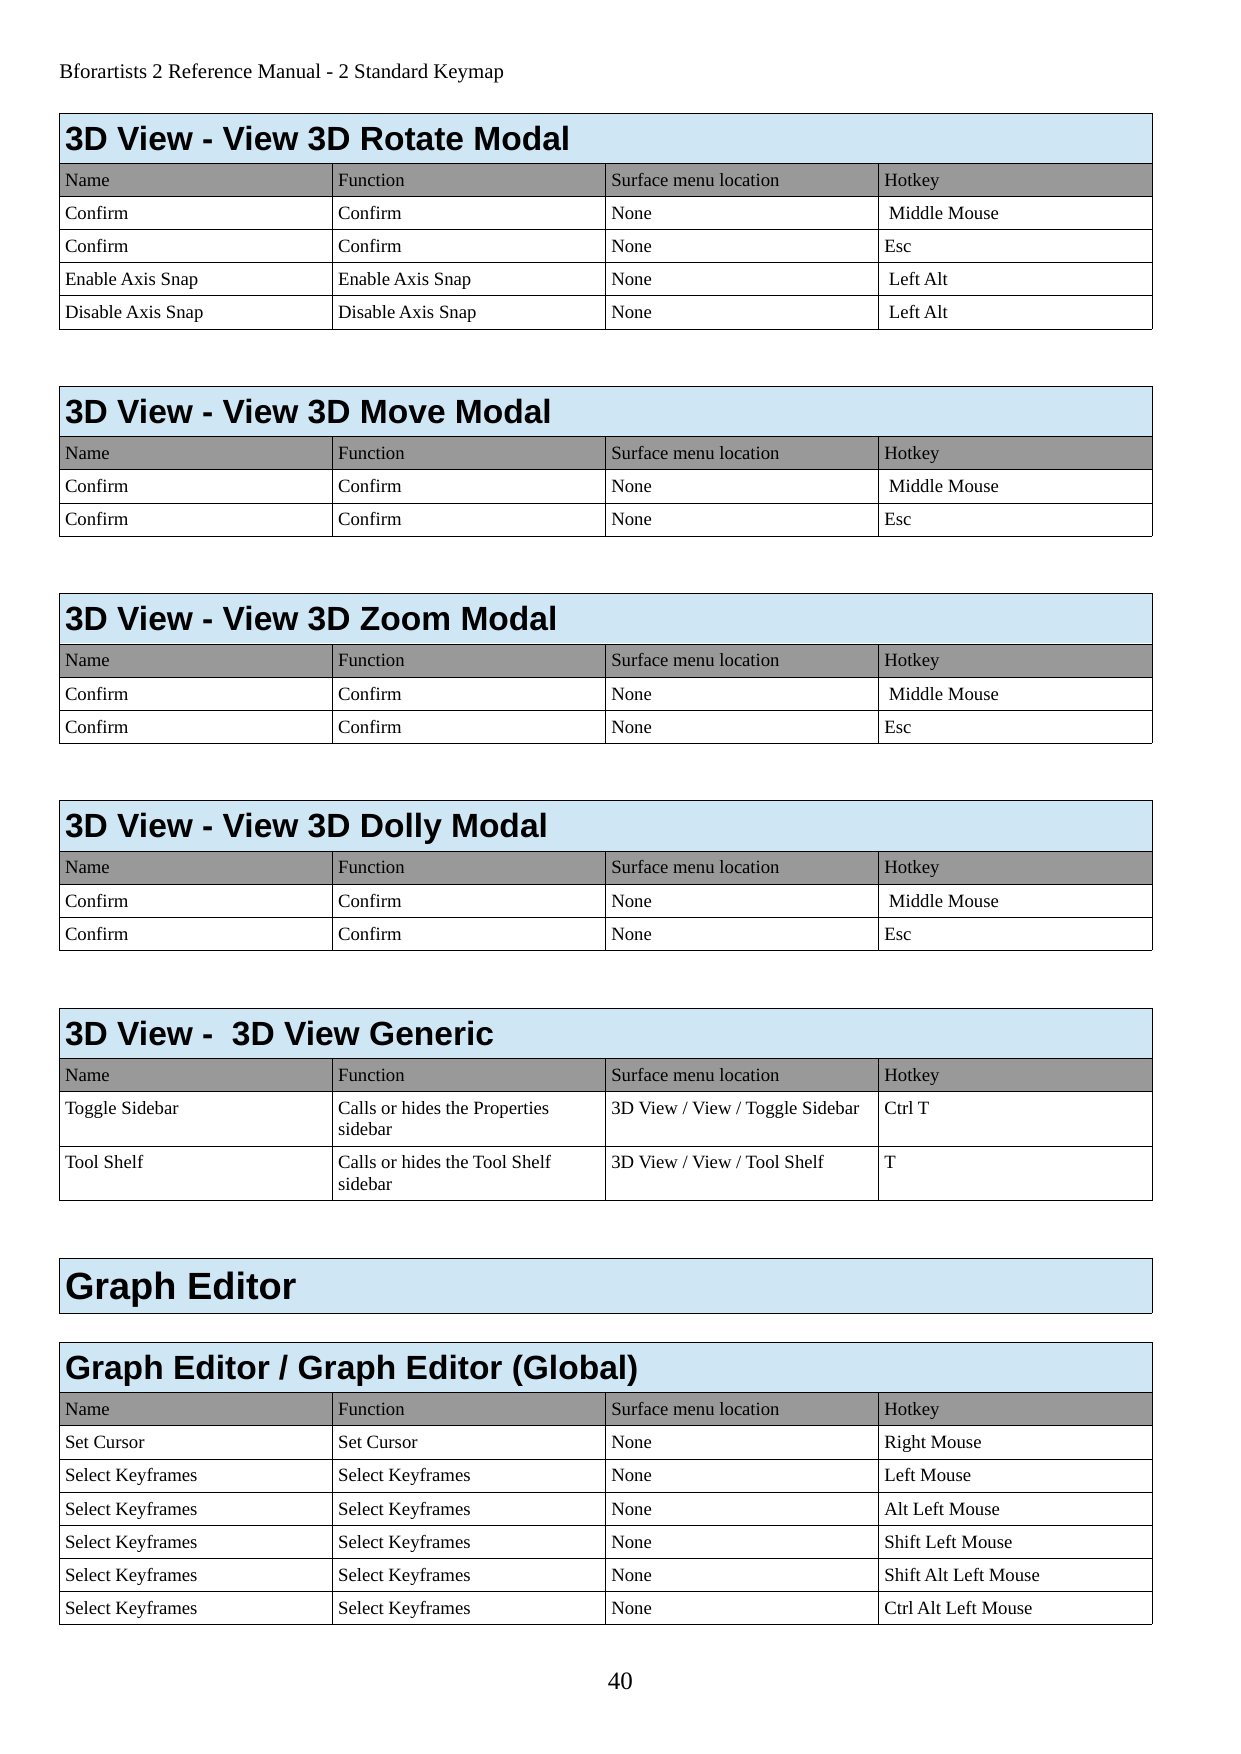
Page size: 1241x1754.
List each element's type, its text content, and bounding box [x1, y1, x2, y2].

table_cell T [879, 1147, 1152, 1200]
table_cell Ctrl Alt Left Mouse [879, 1592, 1152, 1624]
table_cell Select Keyframes [333, 1493, 605, 1525]
table_cell Select Keyframes [60, 1559, 332, 1591]
table_cell Hotkey [879, 164, 1152, 196]
table_header Graph Editor / Graph Editor (Global) [60, 1343, 1152, 1392]
table_cell Calls or hides the Properties sidebar [333, 1092, 605, 1146]
table_cell Disable Axis Snap [60, 296, 332, 328]
table_cell Function [333, 1059, 605, 1091]
table_cell Calls or hides the Tool Shelf sidebar [333, 1147, 605, 1200]
table_header 3D View - View 3D Zoom Modal [60, 594, 1152, 643]
table_cell Name [60, 852, 332, 884]
table_cell Select Keyframes [333, 1526, 605, 1558]
table_cell Select Keyframes [60, 1592, 332, 1624]
table_cell Esc [879, 504, 1152, 536]
table_cell Function [333, 437, 605, 469]
table_cell Name [60, 1059, 332, 1091]
table_cell Name [60, 437, 332, 469]
table_cell Confirm [60, 197, 332, 229]
table_cell Function [333, 1393, 605, 1425]
table_cell Confirm [60, 470, 332, 502]
table_header 3D View - View 3D Dolly Modal [60, 801, 1152, 851]
table_cell Alt Left Mouse [879, 1493, 1152, 1525]
table_cell Confirm [60, 230, 332, 262]
table_cell Middle Mouse [879, 197, 1152, 229]
table_cell Surface menu location [606, 164, 878, 196]
table_cell Enable Axis Snap [60, 263, 332, 295]
table_cell Hotkey [879, 1059, 1152, 1091]
table_cell Select Keyframes [60, 1526, 332, 1558]
table_cell None [606, 1592, 878, 1624]
table_cell None [606, 918, 878, 950]
table_cell Confirm [333, 711, 605, 743]
table_cell Toggle Sidebar [60, 1092, 332, 1146]
table_cell Surface menu location [606, 852, 878, 884]
table_cell None [606, 470, 878, 502]
table_cell Right Mouse [879, 1426, 1152, 1458]
table_cell Shift Left Mouse [879, 1526, 1152, 1558]
table_cell Hotkey [879, 852, 1152, 884]
table_cell Function [333, 852, 605, 884]
table_cell Surface menu location [606, 1393, 878, 1425]
table_cell Left Alt [879, 263, 1152, 295]
table_cell Esc [879, 230, 1152, 262]
table_header 3D View - View 3D Move Modal [60, 387, 1152, 436]
table_cell Shift Alt Left Mouse [879, 1559, 1152, 1591]
table_header 3D View - View 3D Rotate Modal [60, 114, 1152, 163]
table_cell Confirm [60, 678, 332, 710]
table_cell Esc [879, 918, 1152, 950]
table_cell Function [333, 164, 605, 196]
table_cell 3D View / View / Tool Shelf [606, 1147, 878, 1200]
table_cell None [606, 296, 878, 328]
table_cell Middle Mouse [879, 885, 1152, 917]
table_cell Middle Mouse [879, 678, 1152, 710]
table_cell Disable Axis Snap [333, 296, 605, 328]
table_cell Confirm [60, 711, 332, 743]
table_cell Confirm [333, 230, 605, 262]
table_cell None [606, 230, 878, 262]
table_cell Confirm [333, 197, 605, 229]
table_header 3D View - 3D View Generic [60, 1009, 1152, 1058]
table_cell 3D View / View / Toggle Sidebar [606, 1092, 878, 1146]
table_cell Confirm [60, 885, 332, 917]
table_cell Surface menu location [606, 645, 878, 677]
table_cell Surface menu location [606, 1059, 878, 1091]
table_cell None [606, 263, 878, 295]
table_cell None [606, 1493, 878, 1525]
table_cell Confirm [333, 470, 605, 502]
table_cell Function [333, 645, 605, 677]
table_cell Ctrl T [879, 1092, 1152, 1146]
table_cell None [606, 1426, 878, 1458]
table_cell Name [60, 164, 332, 196]
table_cell Name [60, 645, 332, 677]
table_cell Set Cursor [60, 1426, 332, 1458]
table_cell Surface menu location [606, 437, 878, 469]
table_cell Name [60, 1393, 332, 1425]
table_cell Esc [879, 711, 1152, 743]
table_cell None [606, 711, 878, 743]
table_cell None [606, 1559, 878, 1591]
table_cell Confirm [333, 885, 605, 917]
table_cell Select Keyframes [333, 1592, 605, 1624]
table_cell Confirm [60, 918, 332, 950]
table_cell None [606, 885, 878, 917]
table_header Graph Editor [60, 1259, 1152, 1313]
table_cell Select Keyframes [333, 1559, 605, 1591]
table_cell None [606, 678, 878, 710]
table_cell Confirm [333, 678, 605, 710]
table_cell Select Keyframes [60, 1493, 332, 1525]
table_cell None [606, 1460, 878, 1492]
table_cell Hotkey [879, 1393, 1152, 1425]
table_cell None [606, 504, 878, 536]
table_cell Set Cursor [333, 1426, 605, 1458]
table_cell Hotkey [879, 645, 1152, 677]
table_cell Confirm [333, 504, 605, 536]
table_cell Enable Axis Snap [333, 263, 605, 295]
table_cell Left Alt [879, 296, 1152, 328]
table_cell Confirm [333, 918, 605, 950]
table_cell Select Keyframes [333, 1460, 605, 1492]
table_cell Left Mouse [879, 1460, 1152, 1492]
table_cell Middle Mouse [879, 470, 1152, 502]
table_cell Select Keyframes [60, 1460, 332, 1492]
table_cell Confirm [60, 504, 332, 536]
table_cell None [606, 197, 878, 229]
table_cell Hotkey [879, 437, 1152, 469]
table_cell Tool Shelf [60, 1147, 332, 1200]
table_cell None [606, 1526, 878, 1558]
